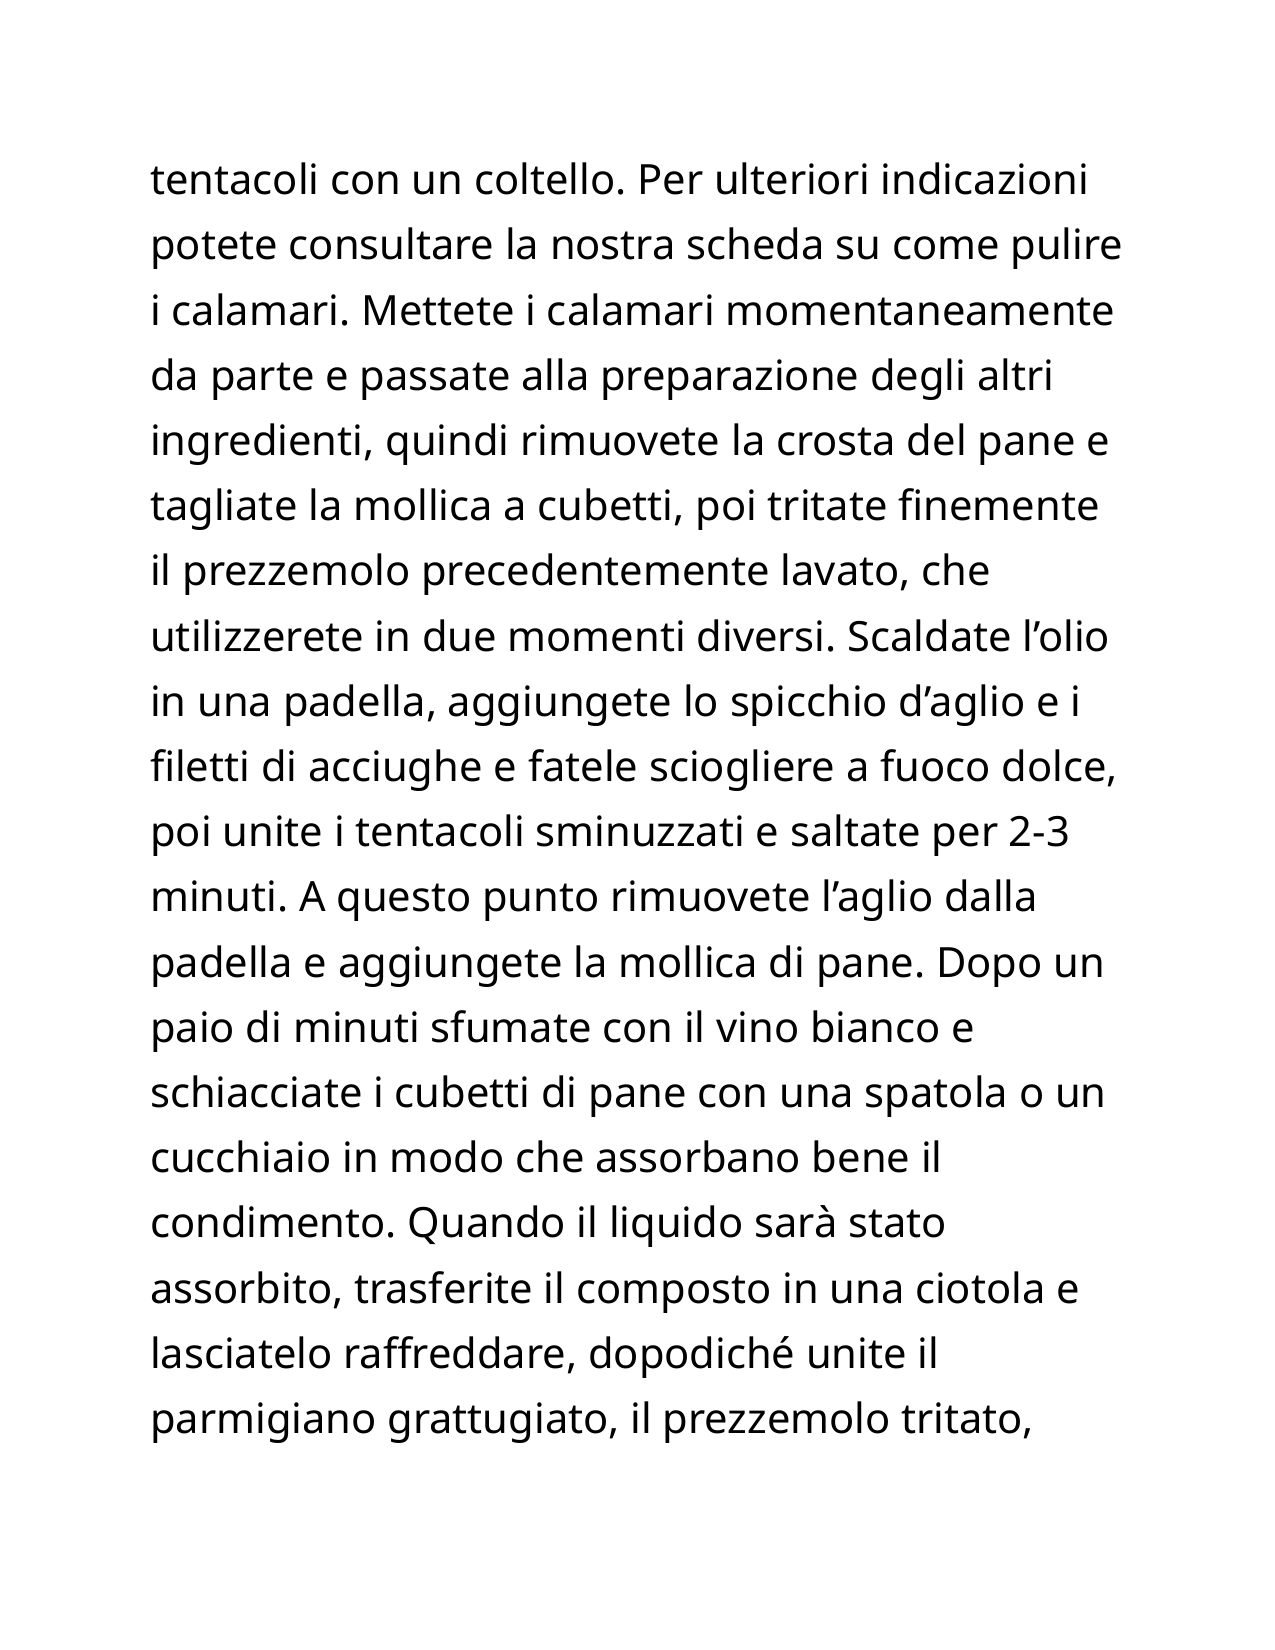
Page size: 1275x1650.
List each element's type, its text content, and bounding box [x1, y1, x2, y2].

text tentacoli con un coltello. Per ulteriori indicazioni potete consultare la nostra scheda su come pulire i calamari. Mettete i calamari momentaneamente da parte e passate alla preparazione degli altri ingredienti, quindi rimuovete la crosta del pane e tagliate la mollica a cubetti, poi tritate finemente il prezzemolo precedentemente lavato, che utilizzerete in due momenti diversi. Scaldate l’olio in una padella, aggiungete lo spicchio d’aglio e i filetti di acciughe e fatele sciogliere a fuoco dolce, poi unite i tentacoli sminuzzati e saltate per 2-3 minuti. A questo punto rimuovete l’aglio dalla padella e aggiungete la mollica di pane. Dopo un paio di minuti sfumate con il vino bianco e schiacciate i cubetti di pane con una spatola o un cucchiaio in modo che assorbano bene il condimento. Quando il liquido sarà stato assorbito, trasferite il composto in una ciotola e lasciatelo raffreddare, dopodiché unite il parmigiano grattugiato, il prezzemolo tritato, [150, 150, 1125, 1446]
